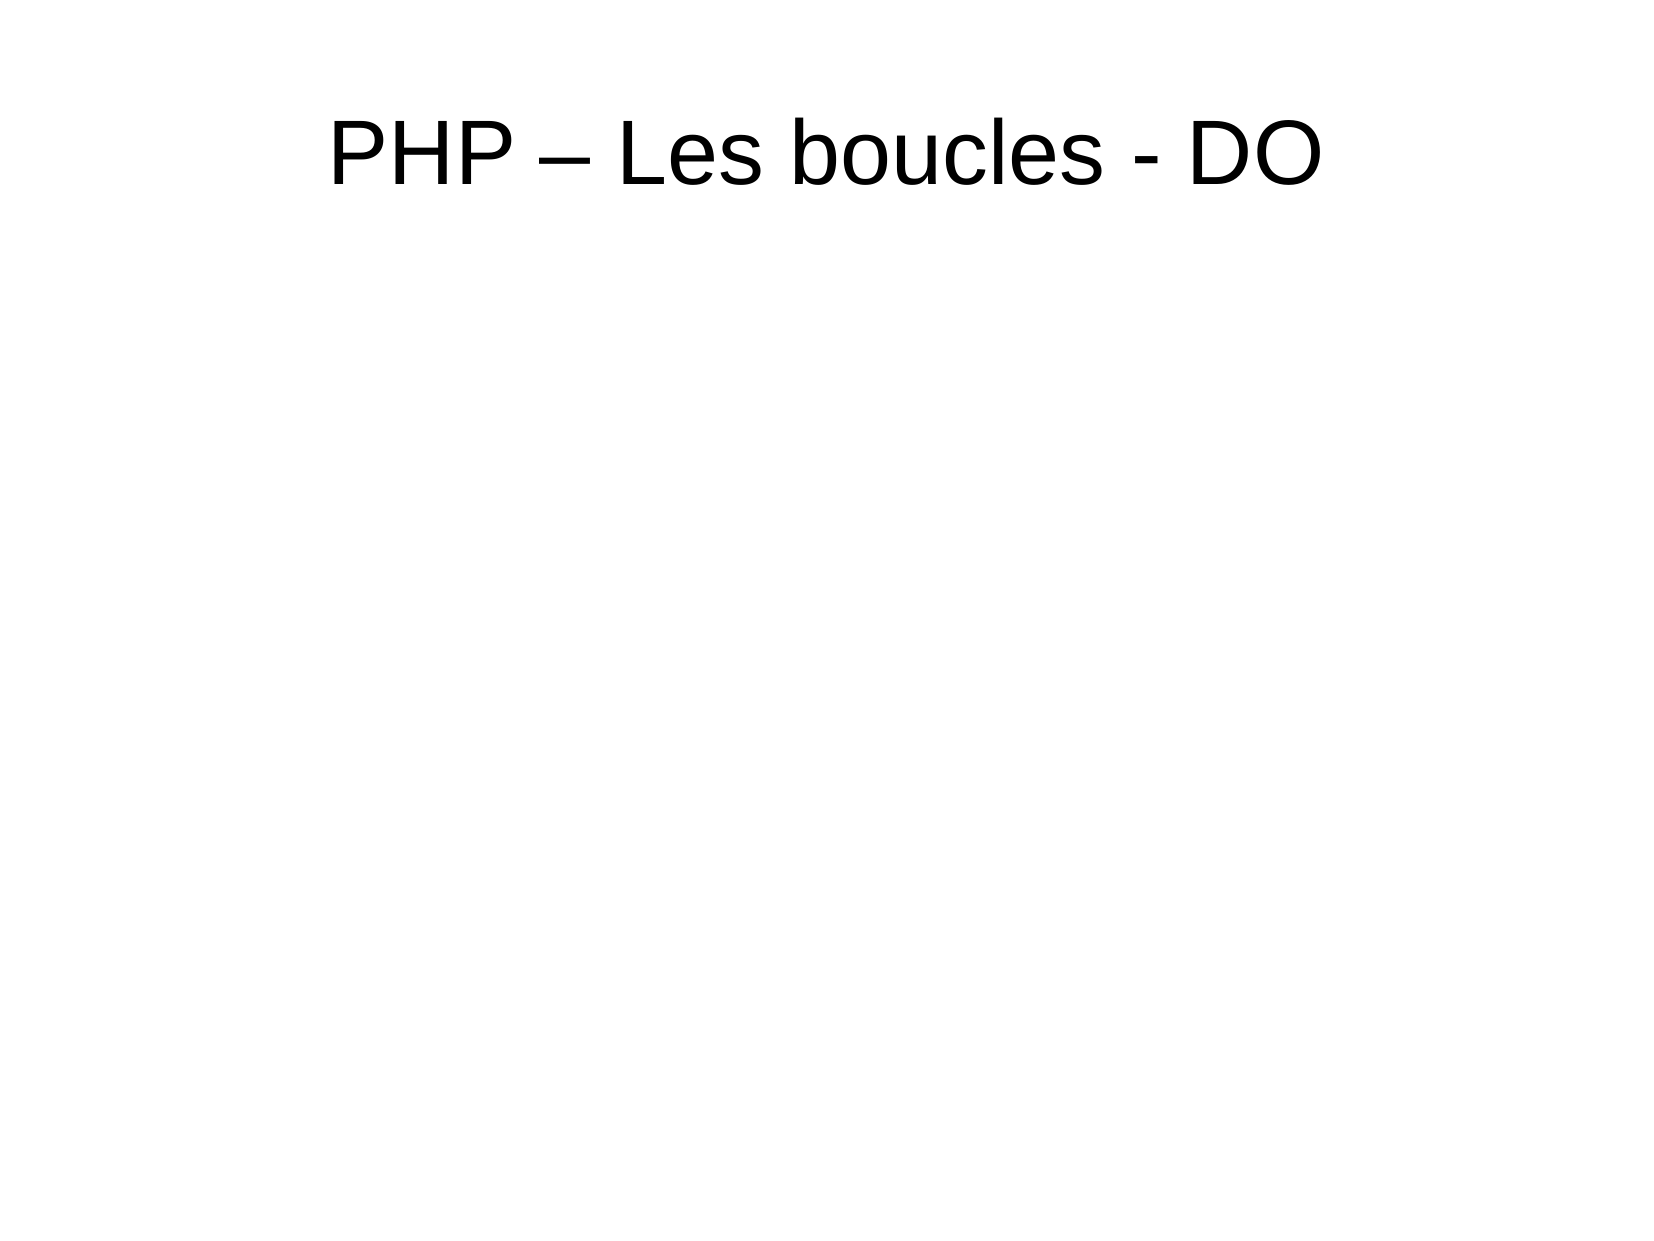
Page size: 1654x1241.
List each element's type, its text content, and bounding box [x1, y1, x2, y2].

title PHP – Les boucles - DO [82, 49, 1571, 257]
